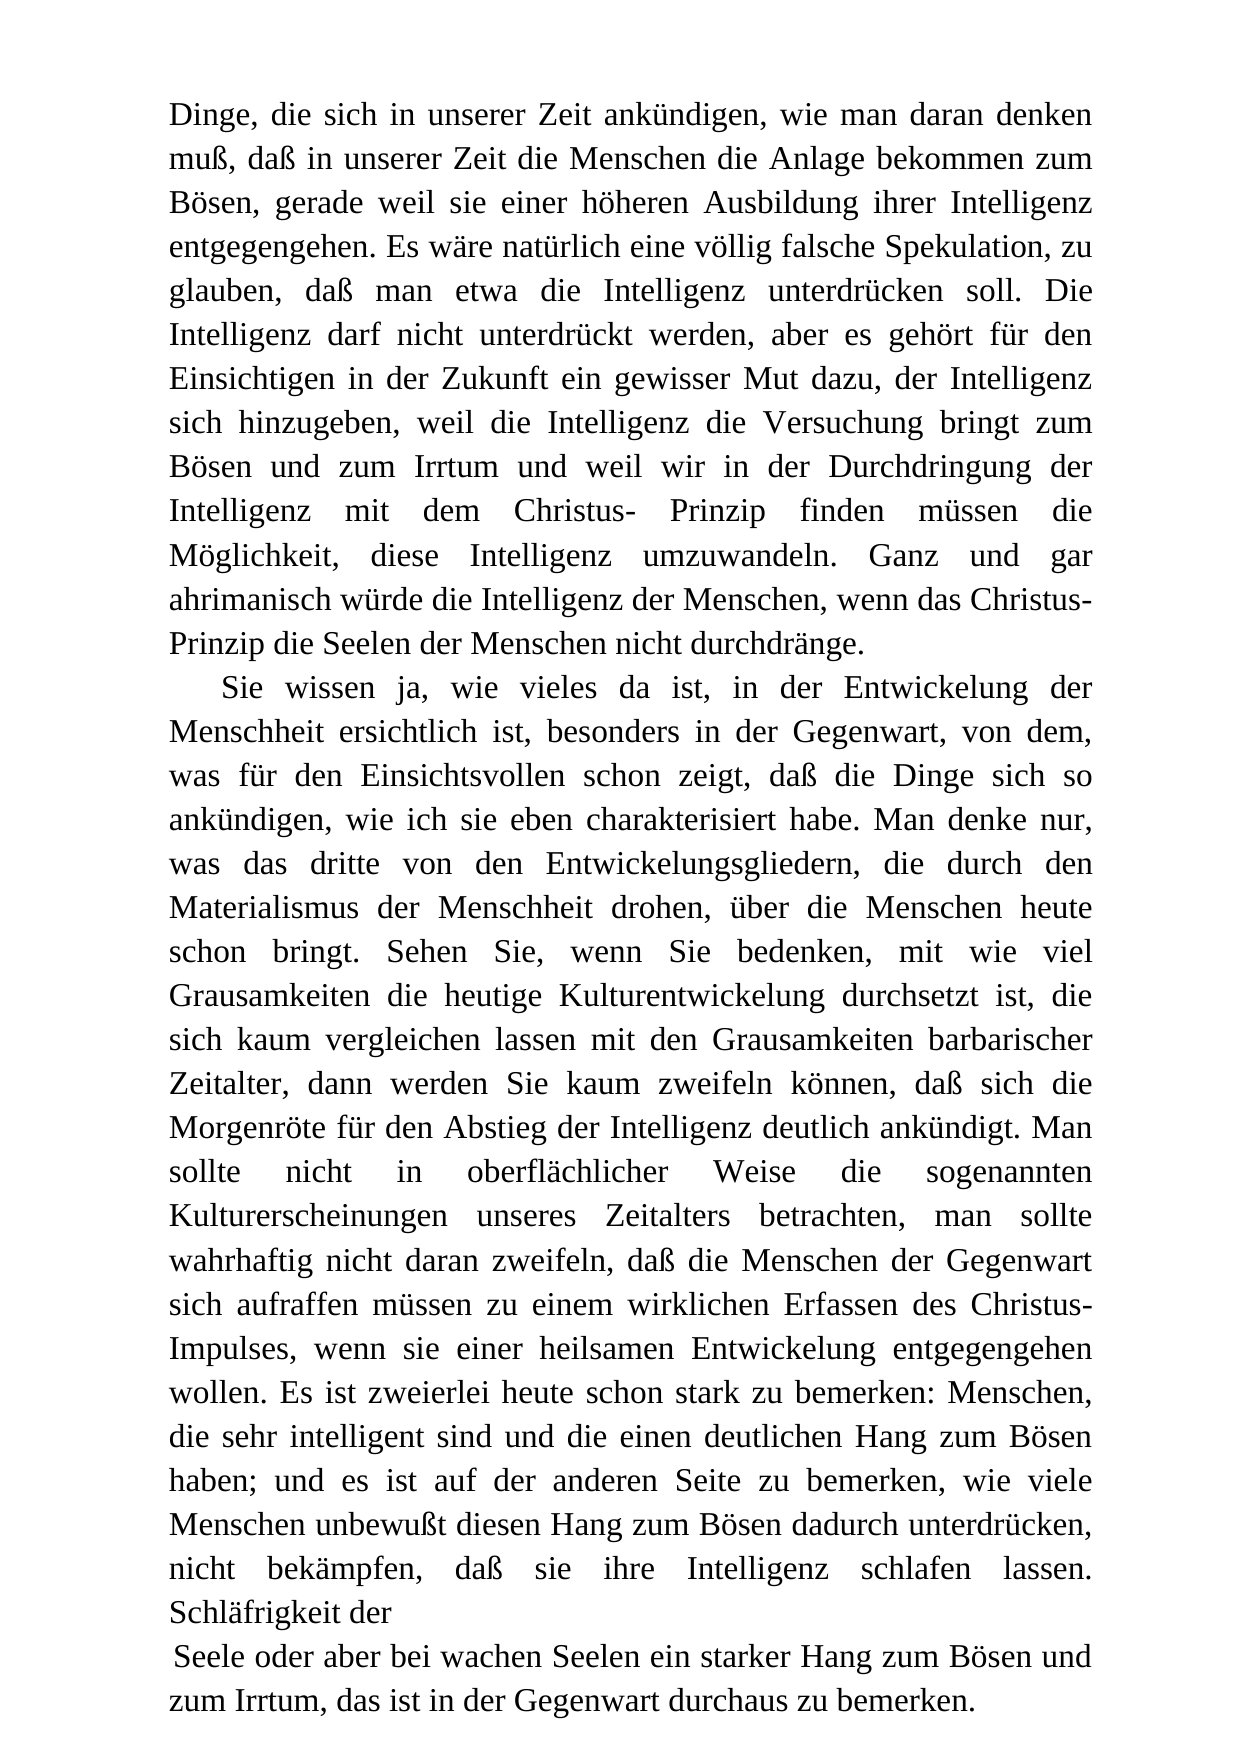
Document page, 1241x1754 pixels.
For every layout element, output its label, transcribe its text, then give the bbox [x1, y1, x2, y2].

text Seele oder aber bei wachen Seelen ein starker Hang zum Bösen und zum Irrtum, das ist in der Gegenwart durchaus zu bemerken. [169, 1636, 1093, 1719]
text Dinge, die sich in unserer Zeit ankündigen, wie man daran denken muß, daß in unserer Zeit die Menschen die Anlage bekommen zum Bösen, gerade weil sie einer höheren Ausbildung ihrer Intelligenz entgegengehen. Es wäre natürlich eine völlig falsche Spekulation, zu glauben, daß man etwa die Intelligenz unterdrücken soll. Die Intelligenz darf nicht unterdrückt werden, aber es gehört für den Einsichtigen in der Zukunft ein gewisser Mut dazu, der Intelligenz sich hinzugeben, weil die Intelligenz die Versuchung bringt zum Bösen und zum Irrtum und weil wir in der Durchdringung der Intelligenz mit dem Christus- Prinzip finden müssen die Möglichkeit, diese Intelligenz umzuwandeln. Ganz und gar ahrimanisch würde die Intelligenz der Menschen, wenn das Christus-Prinzip die Seelen der Menschen nicht durchdränge. [169, 94, 1093, 661]
text Sie wissen ja, wie vieles da ist, in der Entwickelung der Menschheit ersichtlich ist, besonders in der Gegenwart, von dem, was für den Einsichtsvollen schon zeigt, daß die Dinge sich so ankündigen, wie ich sie eben charakterisiert habe. Man denke nur, was das dritte von den Entwickelungsgliedern, die durch den Materialismus der Menschheit drohen, über die Menschen heute schon bringt. Sehen Sie, wenn Sie bedenken, mit wie viel Grausamkeiten die heutige Kulturentwickelung durchsetzt ist, die sich kaum vergleichen lassen mit den Grausamkeiten barbarischer Zeitalter, dann werden Sie kaum zweifeln können, daß sich die Morgenröte für den Abstieg der Intelligenz deutlich ankündigt. Man sollte nicht in oberflächlicher Weise die sogenannten Kulturerscheinungen unseres Zeitalters betrachten, man sollte wahrhaftig nicht daran zweifeln, daß die Menschen der Gegenwart sich aufraffen müssen zu einem wirklichen Erfassen des Christus- Impulses, wenn sie einer heilsamen Entwickelung entgegengehen wollen. Es ist zweierlei heute schon stark zu bemerken: Menschen, die sehr intelligent sind und die einen deutlichen Hang zum Bösen haben; und es ist auf der anderen Seite zu bemerken, wie viele Menschen unbewußt diesen Hang zum Bösen dadurch unterdrücken, nicht bekämpfen, daß sie ihre Intelligenz schlafen lassen. Schläfrigkeit der [169, 667, 1093, 1631]
